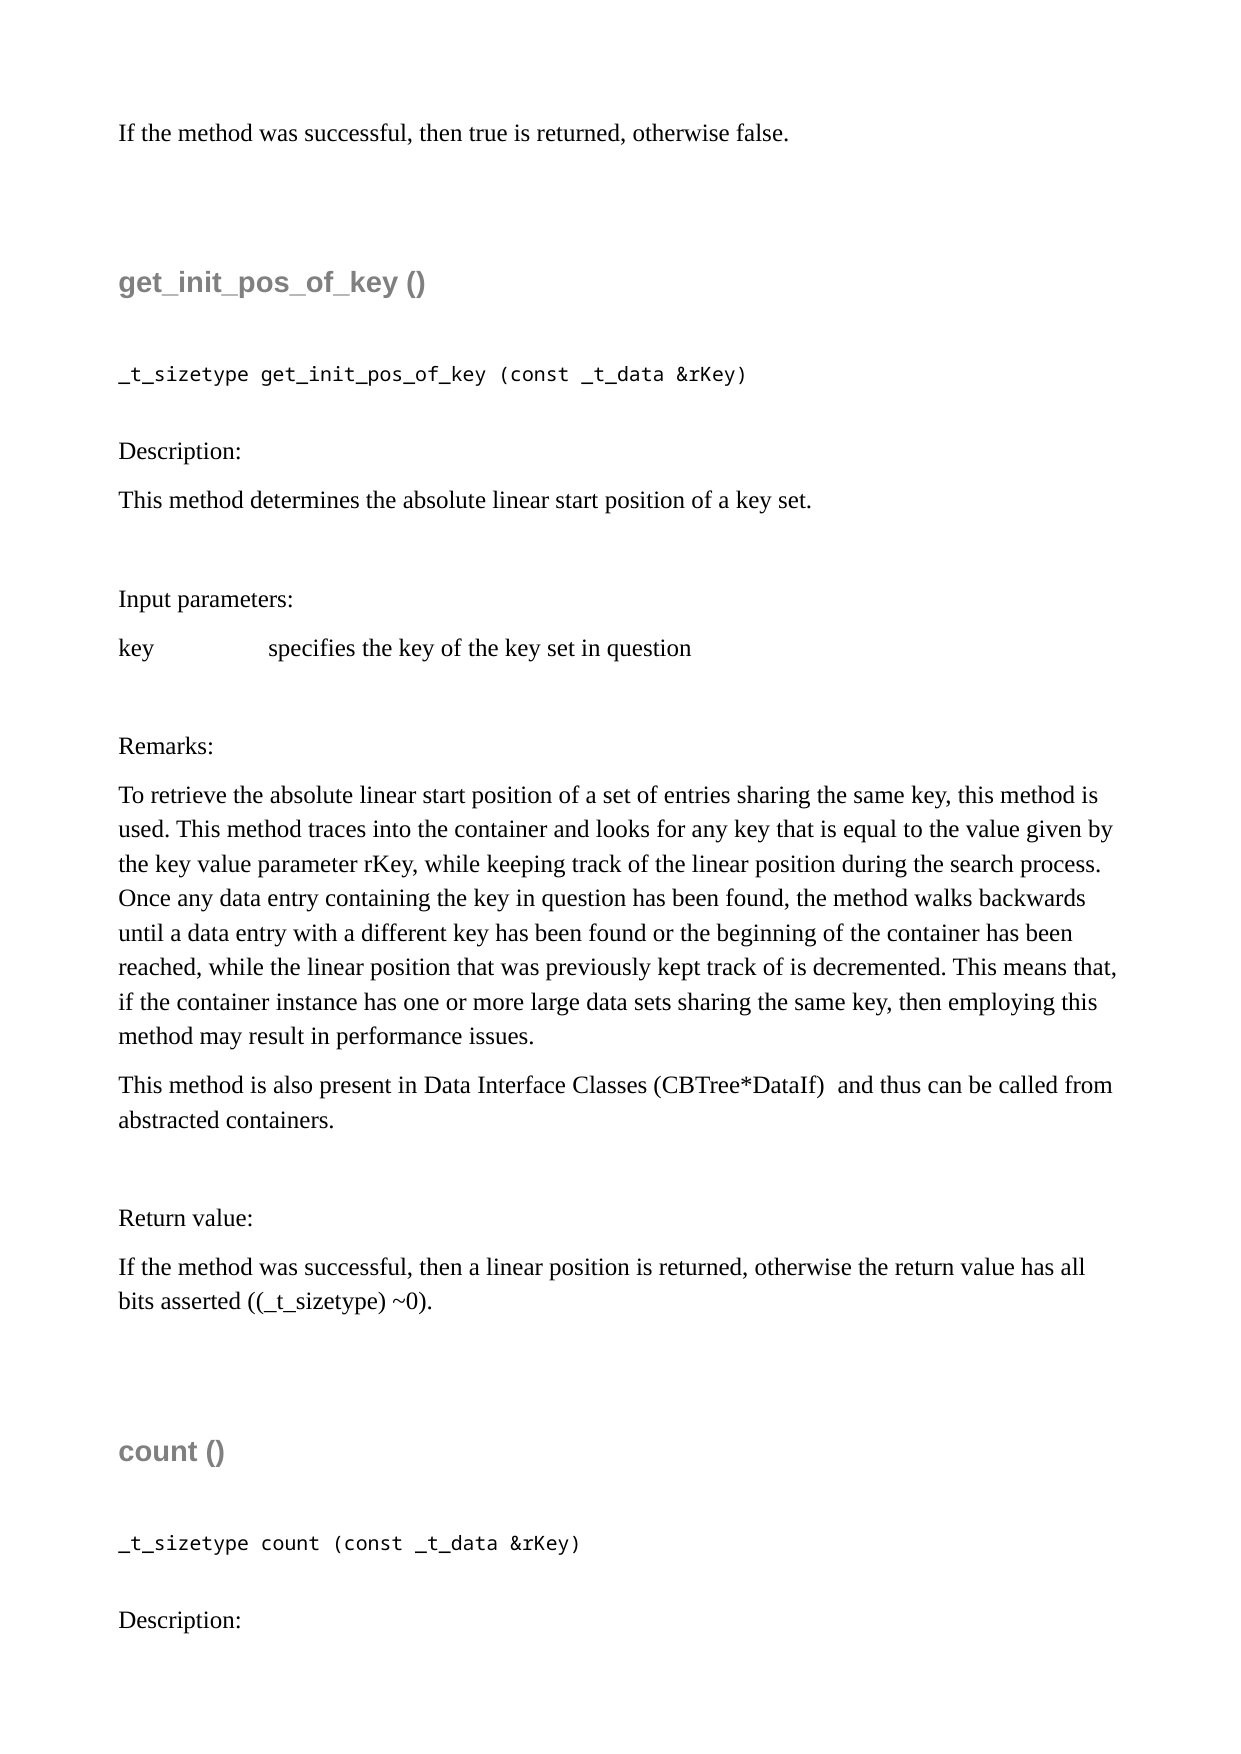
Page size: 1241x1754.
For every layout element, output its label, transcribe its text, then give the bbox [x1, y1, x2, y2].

text Description: [118, 1605, 1122, 1633]
text Description: [118, 436, 1122, 465]
text This method is also present in Data Interface Classes (CBTree*DataIf) and thus can be called from abstracted containers. [118, 1070, 1122, 1133]
text If the method was successful, then a linear position is returned, otherwise the return value has all bits asserted ((_t_sizetype) ~0). [118, 1252, 1122, 1315]
subtitle count () [118, 1434, 1122, 1467]
text Remarks: [118, 731, 1122, 759]
text To retrieve the absolute linear start position of a set of entries sharing the same key, this method is used. This method traces into the container and looks for any key that is equal to the value given by the key value parameter rKey, while keeping track of the linear position during the search process. Once any data entry containing the key in question has been found, the method walks backwards until a data entry with a different key has been found or the beginning of the container has been reached, while the linear position that was previously kept track of is decremented. This means that, if the container instance has one or more large data sets sharing the same key, then employing this method may result in performance issues. [118, 780, 1122, 1050]
subtitle get_init_pos_of_key () [118, 265, 1122, 299]
text This method determines the absolute linear start position of a key set. [118, 486, 1122, 514]
text Input parameters: [118, 584, 1122, 612]
text Return value: [118, 1203, 1122, 1232]
text key specifies the key of the key set in question [118, 633, 1122, 661]
text _t_sizetype count (const _t_data &rKey) [118, 1529, 1122, 1556]
text If the method was successful, then true is returned, otherwise false. [118, 118, 1122, 147]
text _t_sizetype get_init_pos_of_key (const _t_data &rKey) [118, 360, 1122, 387]
